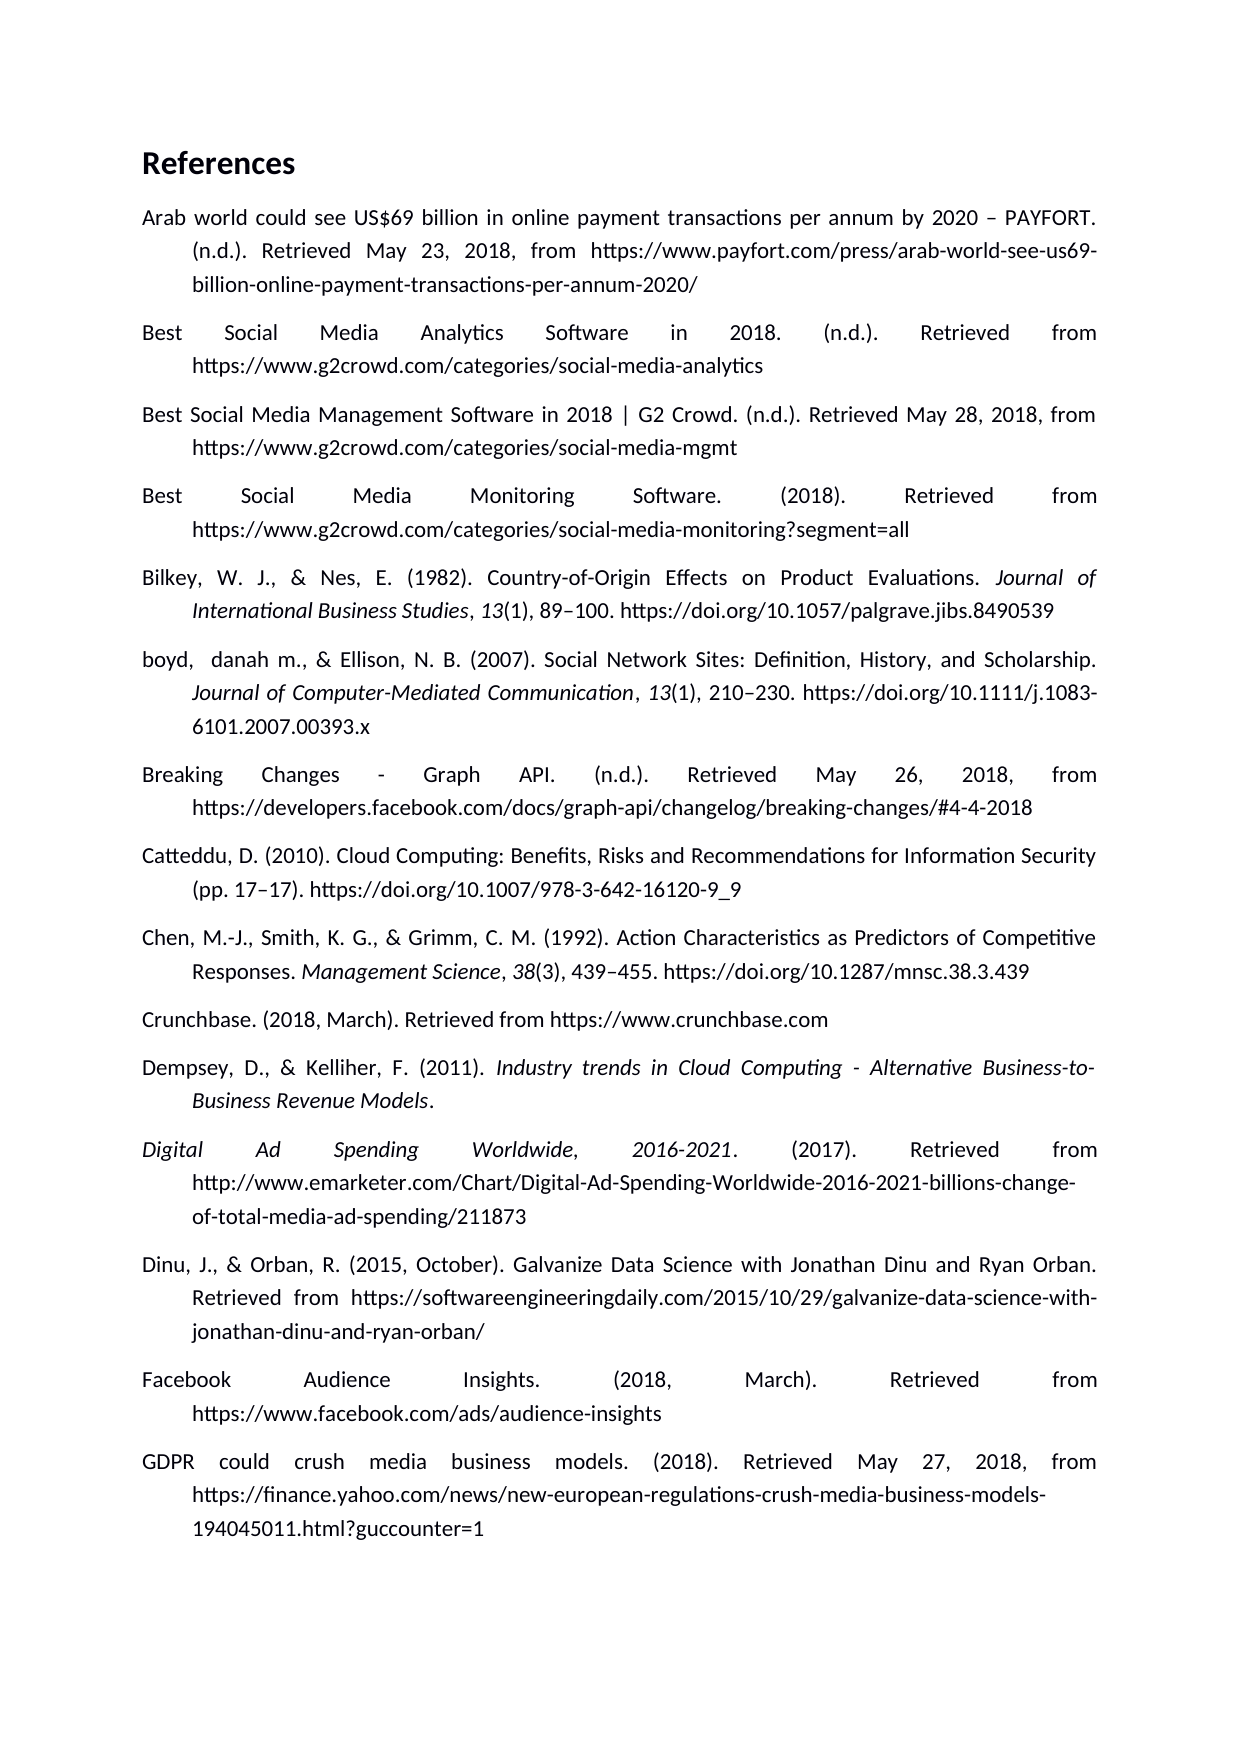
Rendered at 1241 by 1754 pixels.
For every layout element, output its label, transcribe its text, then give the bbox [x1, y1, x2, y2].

text GDPR could crush media business models. (2018). Retrieved May 27, 2018, from https://finance.yahoo.com/news/new-european-regulations-crush-media-business-models-194045011.html?guccounter=1 [142, 1447, 1098, 1542]
text Best Social Media Management Software in 2018 | G2 Crowd. (n.d.). Retrieved May 28, 2018, from https://www.g2crowd.com/categories/social-media-mgmt [142, 400, 1098, 461]
text Arab world could see US$69 billion in online payment transactions per annum by 2020 – PAYFORT. (n.d.). Retrieved May 23, 2018, from https://www.payfort.com/press/arab-world-see-us69-billion-online-payment-transactions-per-annum-2020/ [142, 203, 1098, 298]
text References [142, 142, 1098, 182]
text Breaking Changes - Graph API. (n.d.). Retrieved May 26, 2018, from https://developers.facebook.com/docs/graph-api/changelog/breaking-changes/#4-4-2018 [142, 760, 1098, 821]
text Catteddu, D. (2010). Cloud Computing: Benefits, Risks and Recommendations for Information Security (pp. 17–17). https://doi.org/10.1007/978-3-642-16120-9_9 [142, 842, 1098, 903]
text Dinu, J., & Orban, R. (2015, October). Galvanize Data Science with Jonathan Dinu and Ryan Orban. Retrieved from https://softwareengineeringdaily.com/2015/10/29/galvanize-data-science-with-jonathan-dinu-and-ryan-orban/ [142, 1250, 1098, 1345]
text Best Social Media Analytics Software in 2018. (n.d.). Retrieved from https://www.g2crowd.com/categories/social-media-analytics [142, 318, 1098, 379]
text boyd, danah m., & Ellison, N. B. (2007). Social Network Sites: Definition, History, and Scholarship. Journal of Computer-Mediated Communication, 13(1), 210–230. https://doi.org/10.1111/j.1083-6101.2007.00393.x [142, 645, 1098, 740]
text Facebook Audience Insights. (2018, March). Retrieved from https://www.facebook.com/ads/audience-insights [142, 1365, 1098, 1427]
text Dempsey, D., & Kelliher, F. (2011). Industry trends in Cloud Computing - Alternative Business-to-Business Revenue Models. [142, 1053, 1098, 1114]
text Bilkey, W. J., & Nes, E. (1982). Country-of-Origin Effects on Product Evaluations. Journal of International Business Studies, 13(1), 89–100. https://doi.org/10.1057/palgrave.jibs.8490539 [142, 563, 1098, 624]
text Crunchbase. (2018, March). Retrieved from https://www.crunchbase.com [142, 1005, 1098, 1033]
text Chen, M.-J., Smith, K. G., & Grimm, C. M. (1992). Action Characteristics as Predictors of Competitive Responses. Management Science, 38(3), 439–455. https://doi.org/10.1287/mnsc.38.3.439 [142, 923, 1098, 985]
text Digital Ad Spending Worldwide, 2016-2021. (2017). Retrieved from http://www.emarketer.com/Chart/Digital-Ad-Spending-Worldwide-2016-2021-billions-change-of-total-media-ad-spending/211873 [142, 1135, 1098, 1230]
text Best Social Media Monitoring Software. (2018). Retrieved from https://www.g2crowd.com/categories/social-media-monitoring?segment=all [142, 481, 1098, 543]
